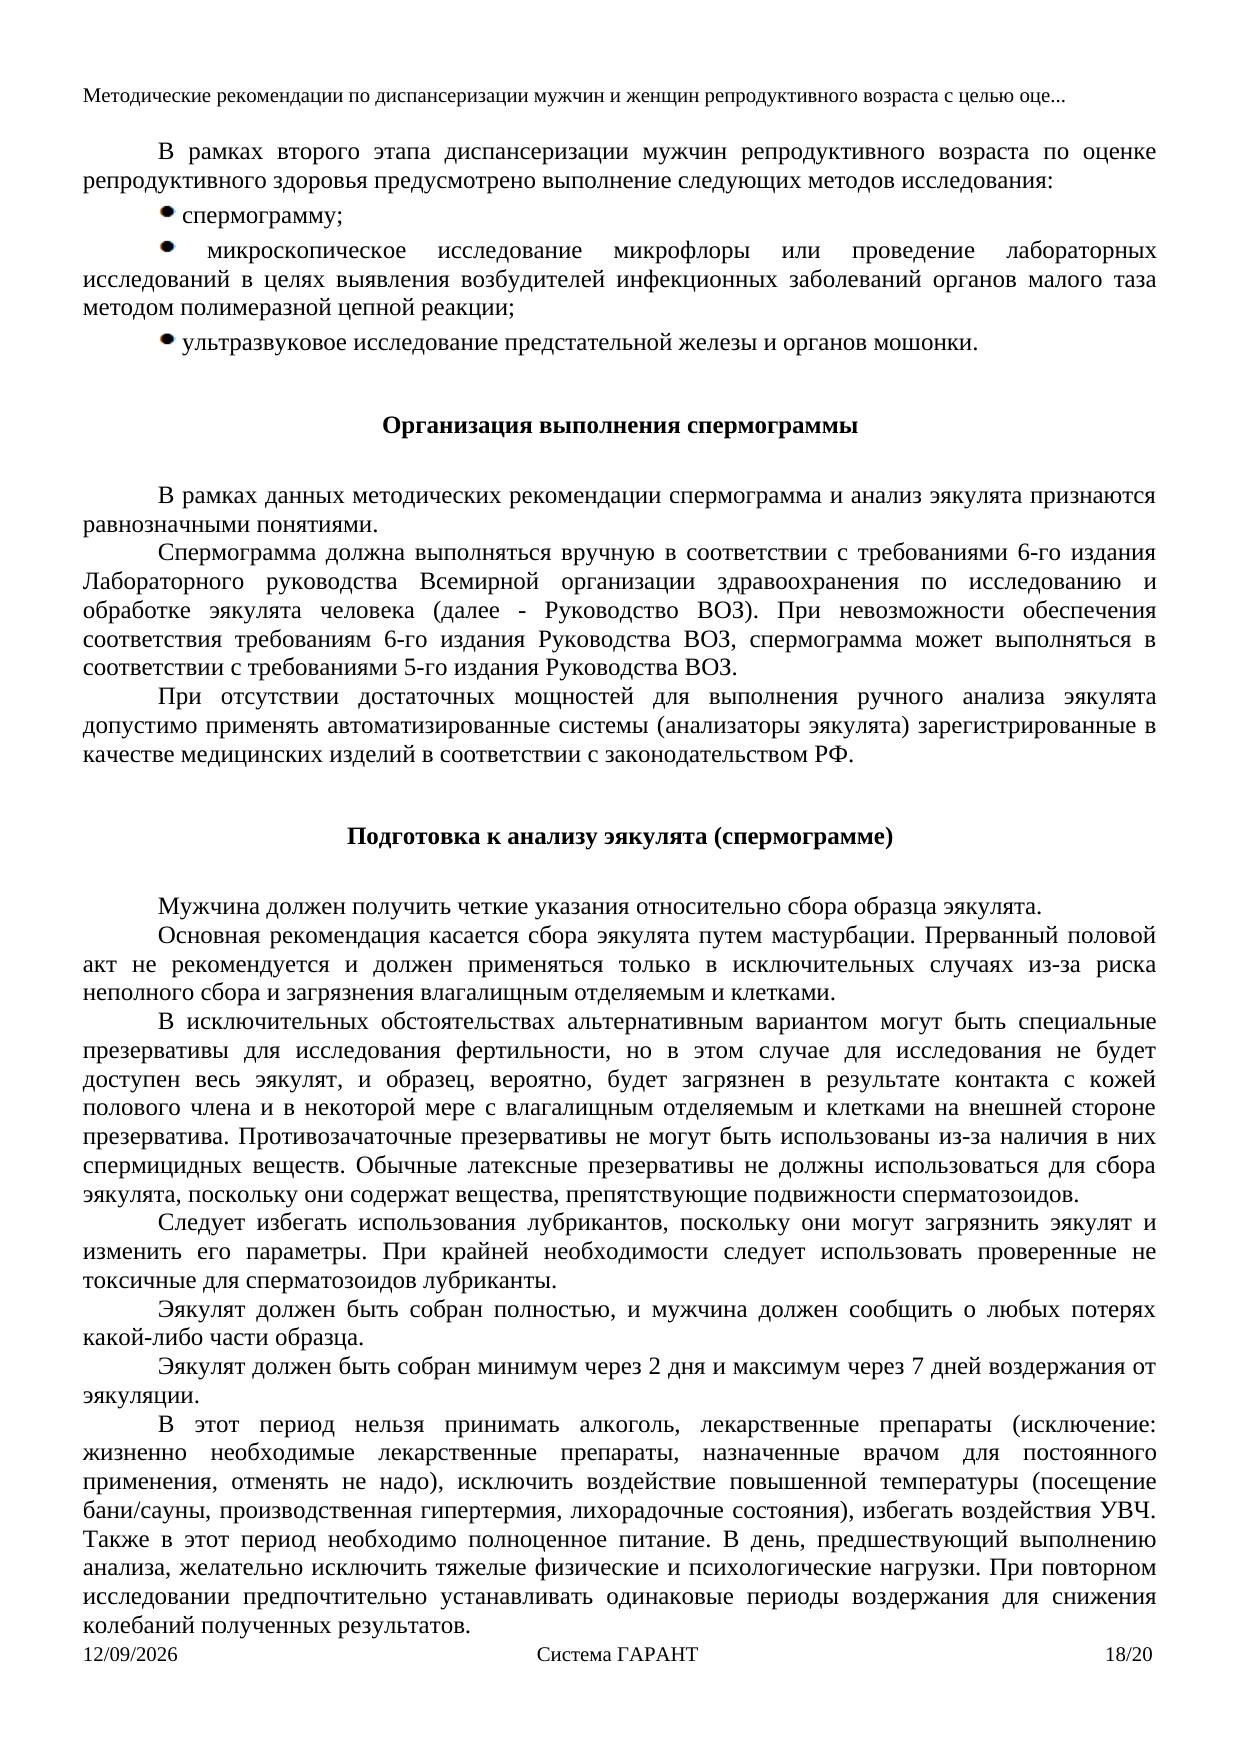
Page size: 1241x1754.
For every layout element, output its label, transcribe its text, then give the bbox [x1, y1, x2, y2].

picture [157, 193, 176, 224]
text Мужчина должен получить четкие указания относительно сбора образца эякулята. [83, 891, 1157, 920]
picture [157, 321, 176, 351]
subtitle Организация выполнения спермограммы [83, 410, 1157, 439]
text В этот период нельзя принимать алкоголь, лекарственные препараты (исключение: жизненно необходимые лекарственные препараты, назначенные врачом для постоянного применения, отменять не надо), исключить воздействие повышенной температуры (посещение бани/сауны, производственная гипертермия, лихорадочные состояния), избегать воздействия УВЧ. Также в этот период необходимо полноценное питание. В день, предшествующий выполнению анализа, желательно исключить тяжелые физические и психологические нагрузки. При повторном исследовании предпочтительно устанавливать одинаковые периоды воздержания для снижения колебаний полученных результатов. [83, 1409, 1157, 1639]
text В рамках второго этапа диспансеризации мужчин репродуктивного возраста по оценке репродуктивного здоровья предусмотрено выполнение следующих методов исследования: [83, 136, 1157, 194]
text спермограмму; [83, 194, 1157, 229]
text При отсутствии достаточных мощностей для выполнения ручного анализа эякулята допустимо применять автоматизированные системы (анализаторы эякулята) зарегистрированные в качестве медицинских изделий в соответствии с законодательством РФ. [83, 681, 1157, 767]
text ультразвуковое исследование предстательной железы и органов мошонки. [83, 321, 1157, 356]
text В исключительных обстоятельствах альтернативным вариантом могут быть специальные презервативы для исследования фертильности, но в этом случае для исследования не будет доступен весь эякулят, и образец, вероятно, будет загрязнен в результате контакта с кожей полового члена и в некоторой мере с влагалищным отделяемым и клетками на внешней стороне презерватива. Противозачаточные презервативы не могут быть использованы из-за наличия в них спермицидных веществ. Обычные латексные презервативы не должны использоваться для сбора эякулята, поскольку они содержат вещества, препятствующие подвижности сперматозоидов. [83, 1006, 1157, 1207]
picture [157, 228, 176, 259]
text Эякулят должен быть собран минимум через 2 дня и максимум через 7 дней воздержания от эякуляции. [83, 1351, 1157, 1409]
text Спермограмма должна выполняться вручную в соответствии с требованиями 6-го издания Лабораторного руководства Всемирной организации здравоохранения по исследованию и обработке эякулята человека (далее - Руководство ВОЗ). При невозможности обеспечения соответствия требованиям 6-го издания Руководства ВОЗ, спермограмма может выполняться в соответствии с требованиями 5-го издания Руководства ВОЗ. [83, 537, 1157, 681]
text Эякулят должен быть собран полностью, и мужчина должен сообщить о любых потерях какой-либо части образца. [83, 1294, 1157, 1351]
text Следует избегать использования лубрикантов, поскольку они могут загрязнить эякулят и изменить его параметры. При крайней необходимости следует использовать проверенные не токсичные для сперматозоидов лубриканты. [83, 1207, 1157, 1294]
text В рамках данных методических рекомендации спермограмма и анализ эякулята признаются равнозначными понятиями. [83, 480, 1157, 537]
text микроскопическое исследование микрофлоры или проведение лабораторных исследований в целях выявления возбудителей инфекционных заболеваний органов малого таза методом полимеразной цепной реакции; [83, 229, 1157, 321]
subtitle Подготовка к анализу эякулята (спермограмме) [83, 821, 1157, 850]
text Основная рекомендация касается сбора эякулята путем мастурбации. Прерванный половой акт не рекомендуется и должен применяться только в исключительных случаях из-за риска неполного сбора и загрязнения влагалищным отделяемым и клетками. [83, 920, 1157, 1006]
